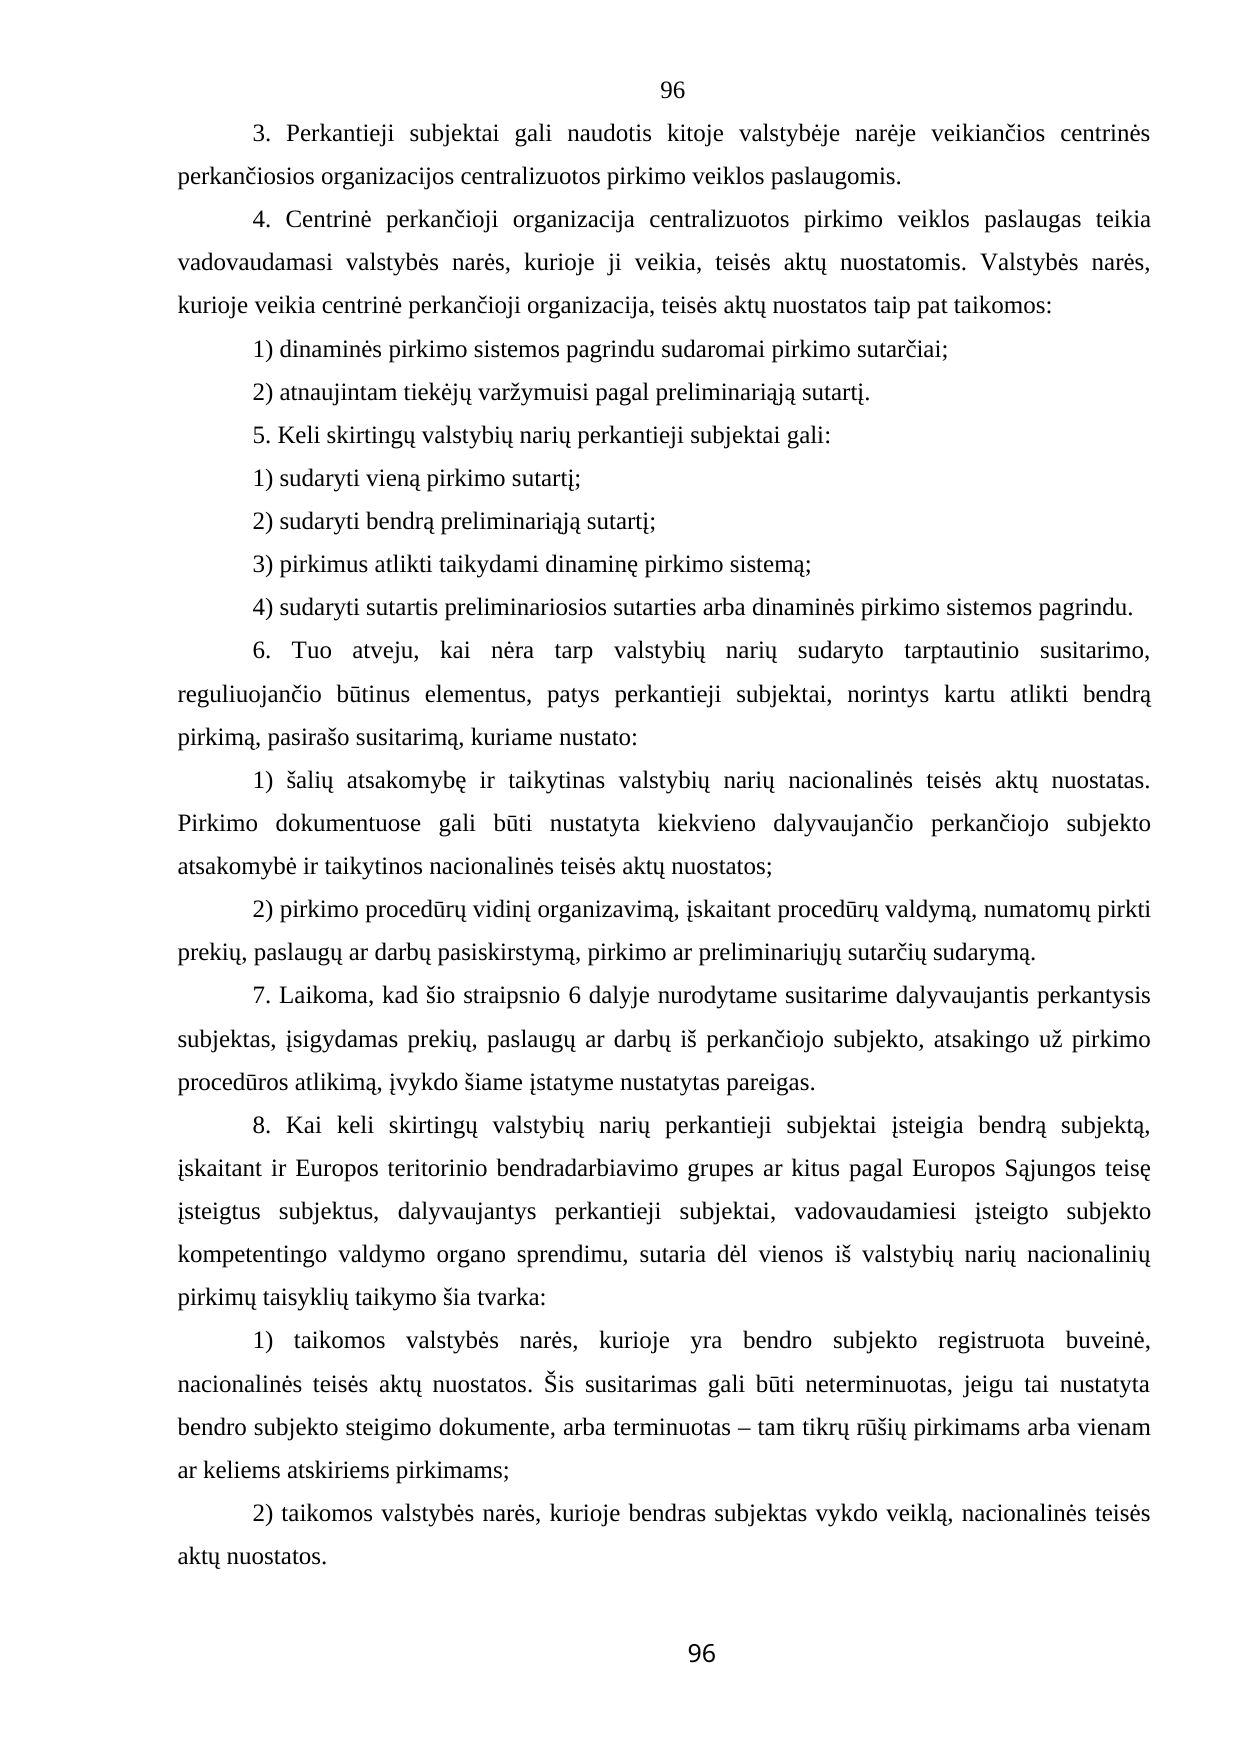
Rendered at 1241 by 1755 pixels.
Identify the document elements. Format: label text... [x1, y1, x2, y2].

subtitle 1) taikomos valstybės narės, kurioje yra bendro subjekto registruota buveinė, nacionalinės teisės aktų nuostatos. Šis susitarimas gali būti neterminuotas, jeigu tai nustatyta bendro subjekto steigimo dokumente, arba terminuotas – tam tikrų rūšių pirkimams arba vienam ar keliems atskiriems pirkimams; [177, 1326, 1152, 1484]
subtitle 7. Laikoma, kad šio straipsnio 6 dalyje nurodytame susitarime dalyvaujantis perkantysis subjektas, įsigydamas prekių, paslaugų ar darbų iš perkančiojo subjekto, atsakingo už pirkimo procedūros atlikimą, įvykdo šiame įstatyme nustatytas pareigas. [177, 981, 1152, 1096]
subtitle 4. Centrinė perkančioji organizacija centralizuotos pirkimo veiklos paslaugas teikia vadovaudamasi valstybės narės, kurioje ji veikia, teisės aktų nuostatomis. Valstybės narės, kurioje veikia centrinė perkančioji organizacija, teisės aktų nuostatos taip pat taikomos: [177, 204, 1152, 319]
subtitle 2) pirkimo procedūrų vidinį organizavimą, įskaitant procedūrų valdymą, numatomų pirkti prekių, paslaugų ar darbų pasiskirstymą, pirkimo ar preliminariųjų sutarčių sudarymą. [177, 894, 1152, 966]
subtitle 2) taikomos valstybės narės, kurioje bendras subjektas vykdo veiklą, nacionalinės teisės aktų nuostatos. [177, 1498, 1152, 1570]
subtitle 1) dinaminės pirkimo sistemos pagrindu sudaromai pirkimo sutarčiai; [177, 334, 1152, 362]
subtitle 4) sudaryti sutartis preliminariosios sutarties arba dinaminės pirkimo sistemos pagrindu. [177, 592, 1152, 621]
subtitle 3) pirkimus atlikti taikydami dinaminę pirkimo sistemą; [177, 549, 1152, 578]
subtitle 1) sudaryti vieną pirkimo sutartį; [177, 463, 1152, 492]
subtitle 2) sudaryti bendrą preliminariąją sutartį; [177, 506, 1152, 535]
subtitle 8. Kai keli skirtingų valstybių narių perkantieji subjektai įsteigia bendrą subjektą, įskaitant ir Europos teritorinio bendradarbiavimo grupes ar kitus pagal Europos Sąjungos teisę įsteigtus subjektus, dalyvaujantys perkantieji subjektai, vadovaudamiesi įsteigto subjekto kompetentingo valdymo organo sprendimu, sutaria dėl vienos iš valstybių narių nacionalinių pirkimų taisyklių taikymo šia tvarka: [177, 1110, 1152, 1311]
subtitle 2) atnaujintam tiekėjų varžymuisi pagal preliminariąją sutartį. [177, 377, 1152, 406]
subtitle 1) šalių atsakomybę ir taikytinas valstybių narių nacionalinės teisės aktų nuostatas. Pirkimo dokumentuose gali būti nustatyta kiekvieno dalyvaujančio perkančiojo subjekto atsakomybė ir taikytinos nacionalinės teisės aktų nuostatos; [177, 765, 1152, 880]
subtitle 5. Keli skirtingų valstybių narių perkantieji subjektai gali: [177, 420, 1152, 449]
subtitle 3. Perkantieji subjektai gali naudotis kitoje valstybėje narėje veikiančios centrinės perkančiosios organizacijos centralizuotos pirkimo veiklos paslaugomis. [177, 118, 1152, 190]
subtitle 6. Tuo atveju, kai nėra tarp valstybių narių sudaryto tarptautinio susitarimo, reguliuojančio būtinus elementus, patys perkantieji subjektai, norintys kartu atlikti bendrą pirkimą, pasirašo susitarimą, kuriame nustato: [177, 636, 1152, 751]
